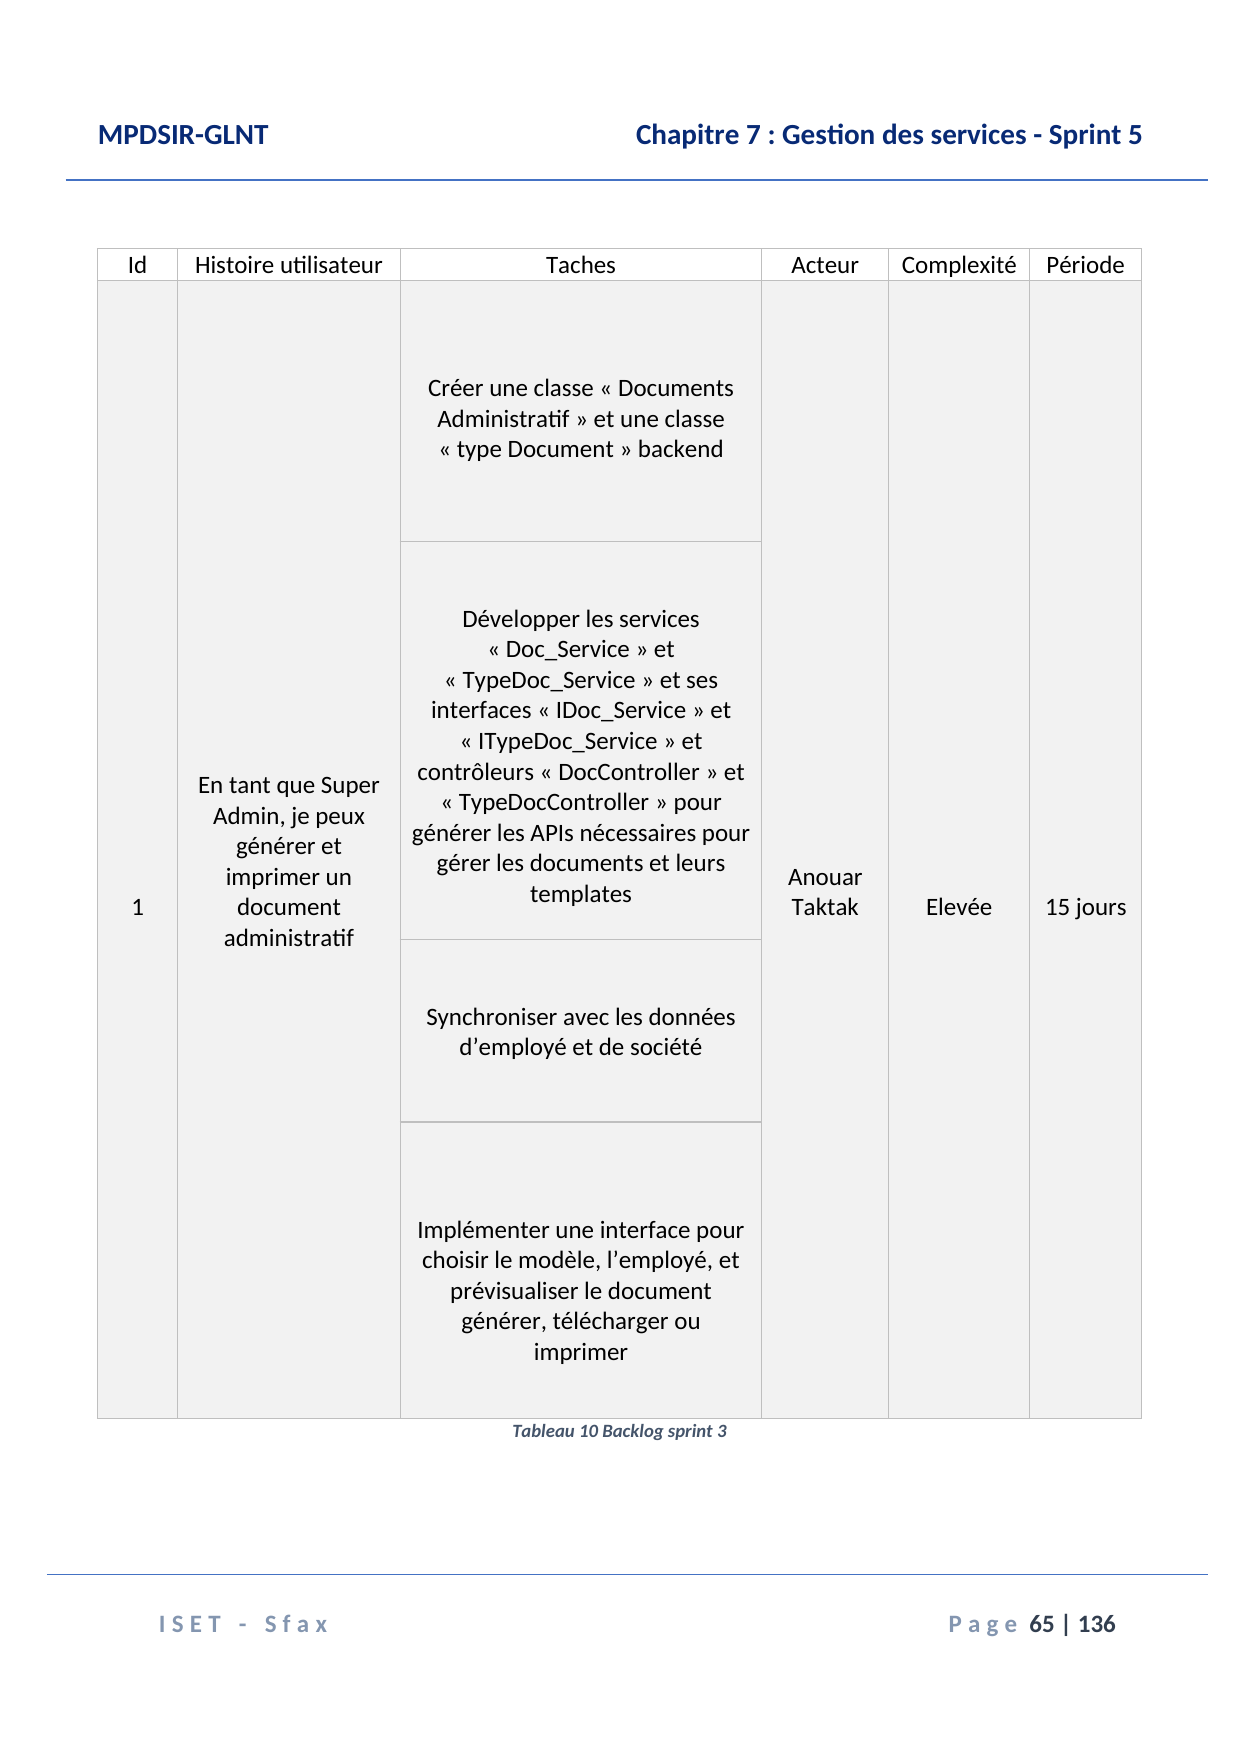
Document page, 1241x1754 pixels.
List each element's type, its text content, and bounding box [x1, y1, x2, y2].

table_cell Développer les services « Doc_Service » et « TypeDoc_Service » et ses interfaces « IDoc_Service » et « ITypeDoc_Service » et contrôleurs « DocController » et « TypeDocController » pour générer les APIs nécessaires pour gérer les documents et leurs templates [401, 542, 761, 939]
table_header Période [1030, 249, 1141, 280]
table_header Id [98, 249, 177, 280]
text Tableau 10 Backlog sprint 3 [97, 1419, 1143, 1442]
table_cell 15 jours [1030, 281, 1141, 1418]
table_header Histoire utilisateur [178, 249, 400, 280]
table_header Complexité [889, 249, 1029, 280]
table_cell Implémenter une interface pour choisir le modèle, l’employé, et prévisualiser le document générer, télécharger ou imprimer [401, 1123, 761, 1418]
table_cell Anouar Taktak [762, 281, 888, 1418]
table_header Acteur [762, 249, 888, 280]
table_cell Créer une classe « Documents Administratif » et une classe « type Document » backend [401, 281, 761, 541]
table_cell En tant que Super Admin, je peux générer et imprimer un document administratif [178, 281, 400, 1418]
table_cell Synchroniser avec les données d’employé et de société [401, 940, 761, 1121]
table_cell Elevée [889, 281, 1029, 1418]
table_header Taches [401, 249, 761, 280]
table_cell 1 [98, 281, 177, 1418]
